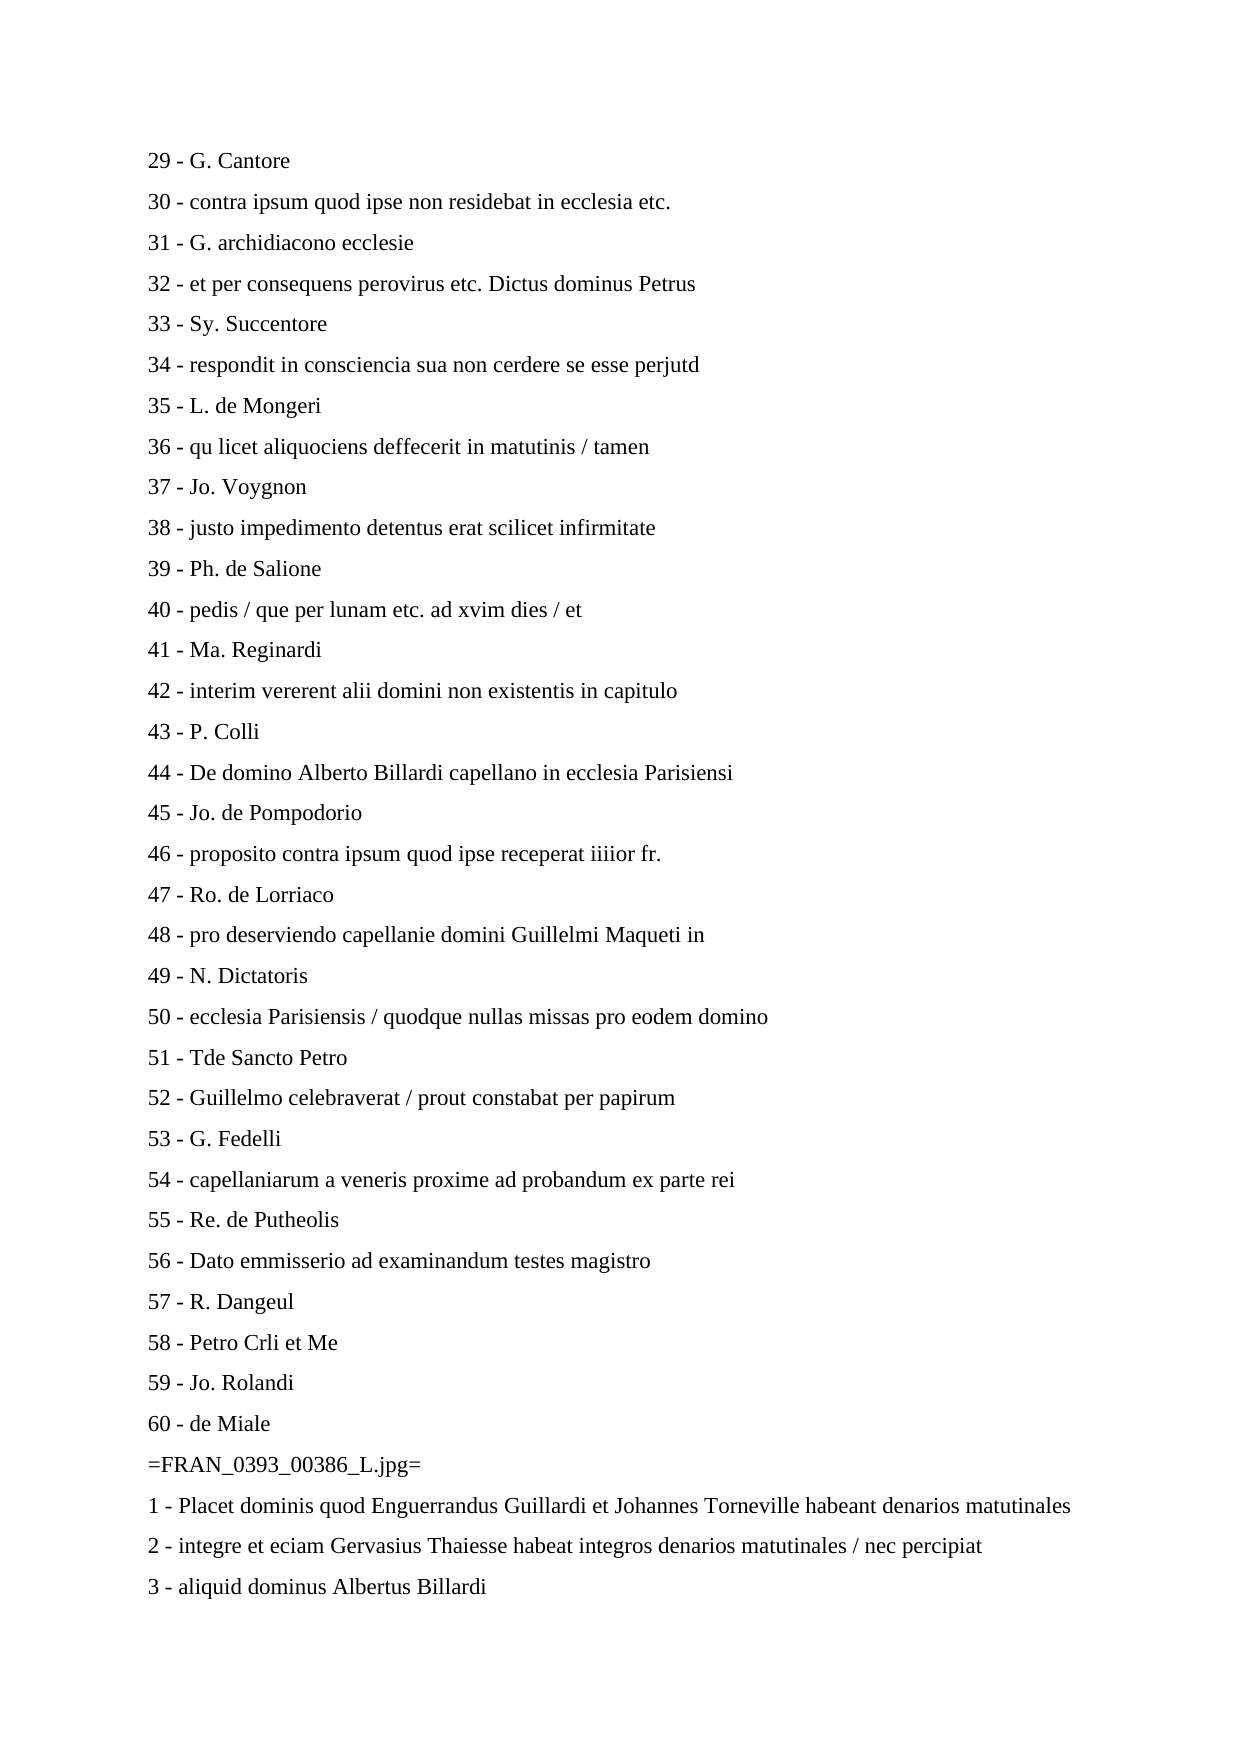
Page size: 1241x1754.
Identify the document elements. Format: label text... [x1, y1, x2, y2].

text 52 - Guillelmo celebraverat / prout constabat per papirum [148, 1084, 1093, 1111]
text 39 - Ph. de Salione [148, 555, 1093, 581]
text 44 - De domino Alberto Billardi capellano in ecclesia Parisiensi [148, 758, 1093, 785]
text 30 - contra ipsum quod ipse non residebat in ecclesia etc. [148, 188, 1093, 215]
text 53 - G. Fedelli [148, 1125, 1093, 1151]
text 50 - ecclesia Parisiensis / quodque nullas missas pro eodem domino [148, 1003, 1093, 1029]
text 35 - L. de Mongeri [148, 392, 1093, 418]
text 60 - de Miale [148, 1410, 1093, 1437]
text 31 - G. archidiacono ecclesie [148, 229, 1093, 255]
text 57 - R. Dangeul [148, 1288, 1093, 1314]
text 59 - Jo. Rolandi [148, 1369, 1093, 1396]
text 3 - aliquid dominus Albertus Billardi [148, 1573, 1093, 1599]
text 47 - Ro. de Lorriaco [148, 881, 1093, 907]
text =FRAN_0393_00386_L.jpg= [148, 1451, 1093, 1477]
text 40 - pedis / que per lunam etc. ad xvim dies / et [148, 596, 1093, 622]
text 29 - G. Cantore [148, 148, 1093, 174]
text 1 - Placet dominis quod Enguerrandus Guillardi et Johannes Torneville habeant denarios matutinales [148, 1492, 1093, 1518]
text 33 - Sy. Succentore [148, 311, 1093, 337]
text 45 - Jo. de Pompodorio [148, 799, 1093, 826]
text 46 - proposito contra ipsum quod ipse receperat iiiior fr. [148, 840, 1093, 866]
text 42 - interim vererent alii domini non existentis in capitulo [148, 677, 1093, 703]
text 58 - Petro Crli et Me [148, 1329, 1093, 1355]
text 36 - qu licet aliquociens deffecerit in matutinis / tamen [148, 433, 1093, 459]
text 48 - pro deserviendo capellanie domini Guillelmi Maqueti in [148, 921, 1093, 948]
text 2 - integre et eciam Gervasius Thaiesse habeat integros denarios matutinales / nec percipiat [148, 1532, 1093, 1559]
text 55 - Re. de Putheolis [148, 1207, 1093, 1233]
text 34 - respondit in consciencia sua non cerdere se esse perjutd [148, 351, 1093, 378]
text 51 - Tde Sancto Petro [148, 1044, 1093, 1070]
text 41 - Ma. Reginardi [148, 636, 1093, 663]
text 43 - P. Colli [148, 718, 1093, 744]
text 38 - justo impedimento detentus erat scilicet infirmitate [148, 514, 1093, 541]
text 54 - capellaniarum a veneris proxime ad probandum ex parte rei [148, 1166, 1093, 1192]
text 37 - Jo. Voygnon [148, 473, 1093, 500]
text 32 - et per consequens perovirus etc. Dictus dominus Petrus [148, 270, 1093, 296]
text 49 - N. Dictatoris [148, 962, 1093, 988]
text 56 - Dato emmisserio ad examinandum testes magistro [148, 1247, 1093, 1274]
